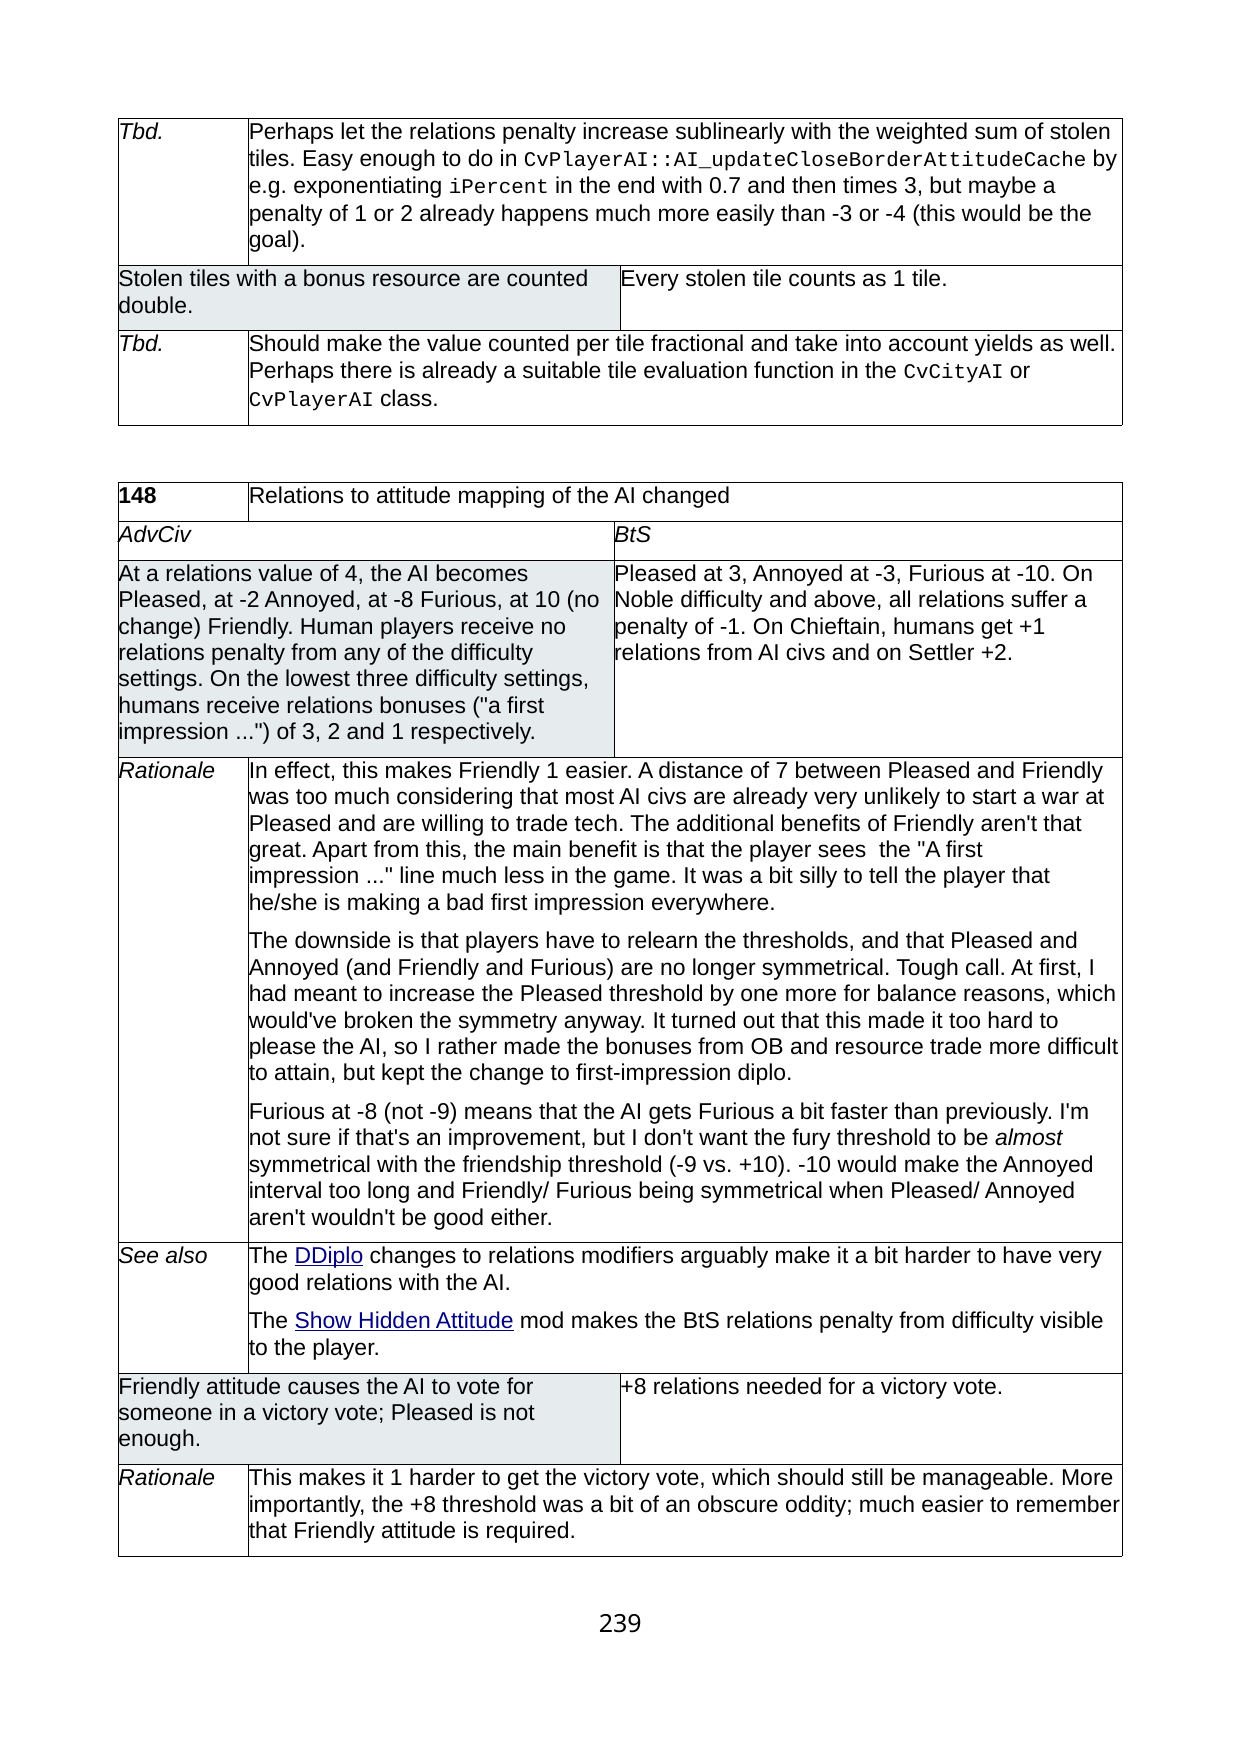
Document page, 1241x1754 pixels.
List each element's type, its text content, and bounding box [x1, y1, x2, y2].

table_cell This makes it 1 harder to get the victory vote, which should still be manageable. More importantly, the +8 threshold was a bit of an obscure oddity; much easier to remember that Friendly attitude is required. [249, 1465, 1122, 1556]
table_cell Friendly attitude causes the AI to vote for someone in a victory vote; Pleased is not enough. [119, 1374, 620, 1464]
table_cell Tbd. [119, 331, 248, 424]
table_cell Perhaps let the relations penalty increase sublinearly with the weighted sum of stolen tiles. Easy enough to do in CvPlayerAI::AI_updateCloseBorderAttitudeCache by e.g. exponentiating iPercent in the end with 0.7 and then times 3, but maybe a penalty of 1 or 2 already happens much more easily than -3 or -4 (this would be the goal). [249, 119, 1122, 265]
table_cell BtS [615, 522, 1122, 560]
table_cell The DDiplo changes to relations modifiers arguably make it a bit harder to have very good relations with the AI. The Show Hidden Attitude mod makes the BtS relations penalty from difficulty visible to the player. [249, 1243, 1122, 1372]
table_cell Rationale [119, 1465, 248, 1556]
table_cell Pleased at 3, Annoyed at -3, Furious at -10. On Noble difficulty and above, all relations suffer a penalty of -1. On Chieftain, humans get +1 relations from AI civs and on Settler +2. [615, 561, 1122, 757]
table_header Relations to attitude mapping of the AI changed [249, 483, 1122, 521]
table_cell AdvCiv [119, 522, 614, 560]
table_cell See also [119, 1243, 248, 1372]
table_cell At a relations value of 4, the AI becomes Pleased, at -2 Annoyed, at -8 Furious, at 10 (no change) Friendly. Human players receive no relations penalty from any of the difficulty settings. On the lowest three difficulty settings, humans receive relations bonuses ("a first impression ...") of 3, 2 and 1 respectively. [119, 561, 614, 757]
table_header 148 [119, 483, 248, 521]
table_cell Every stolen tile counts as 1 tile. [621, 266, 1122, 330]
table_cell Tbd. [119, 119, 248, 265]
table_cell Stolen tiles with a bonus resource are counted double. [119, 266, 620, 330]
table_cell Should make the value counted per tile fractional and take into account yields as well. Perhaps there is already a suitable tile evaluation function in the CvCityAI or CvPlayerAI class. [249, 331, 1122, 424]
table_cell Rationale [119, 758, 248, 1242]
table_cell In effect, this makes Friendly 1 easier. A distance of 7 between Pleased and Friendly was too much considering that most AI civs are already very unlikely to start a war at Pleased and are willing to trade tech. The additional benefits of Friendly aren't that great. Apart from this, the main benefit is that the player sees the "A first impression ..." line much less in the game. It was a bit silly to tell the player that he/she is making a bad first impression everywhere. The downside is that players have to relearn the thresholds, and that Pleased and Annoyed (and Friendly and Furious) are no longer symmetrical. Tough call. At first, I had meant to increase the Pleased threshold by one more for balance reasons, which would've broken the symmetry anyway. It turned out that this made it too hard to please the AI, so I rather made the bonuses from OB and resource trade more difficult to attain, but kept the change to first-impression diplo. Furious at -8 (not -9) means that the AI gets Furious a bit faster than previously. I'm not sure if that's an improvement, but I don't want the fury threshold to be almost symmetrical with the friendship threshold (-9 vs. +10). -10 would make the Annoyed interval too long and Friendly/ Furious being symmetrical when Pleased/ Annoyed aren't wouldn't be good either. [249, 758, 1122, 1242]
table_cell +8 relations needed for a victory vote. [621, 1374, 1122, 1464]
